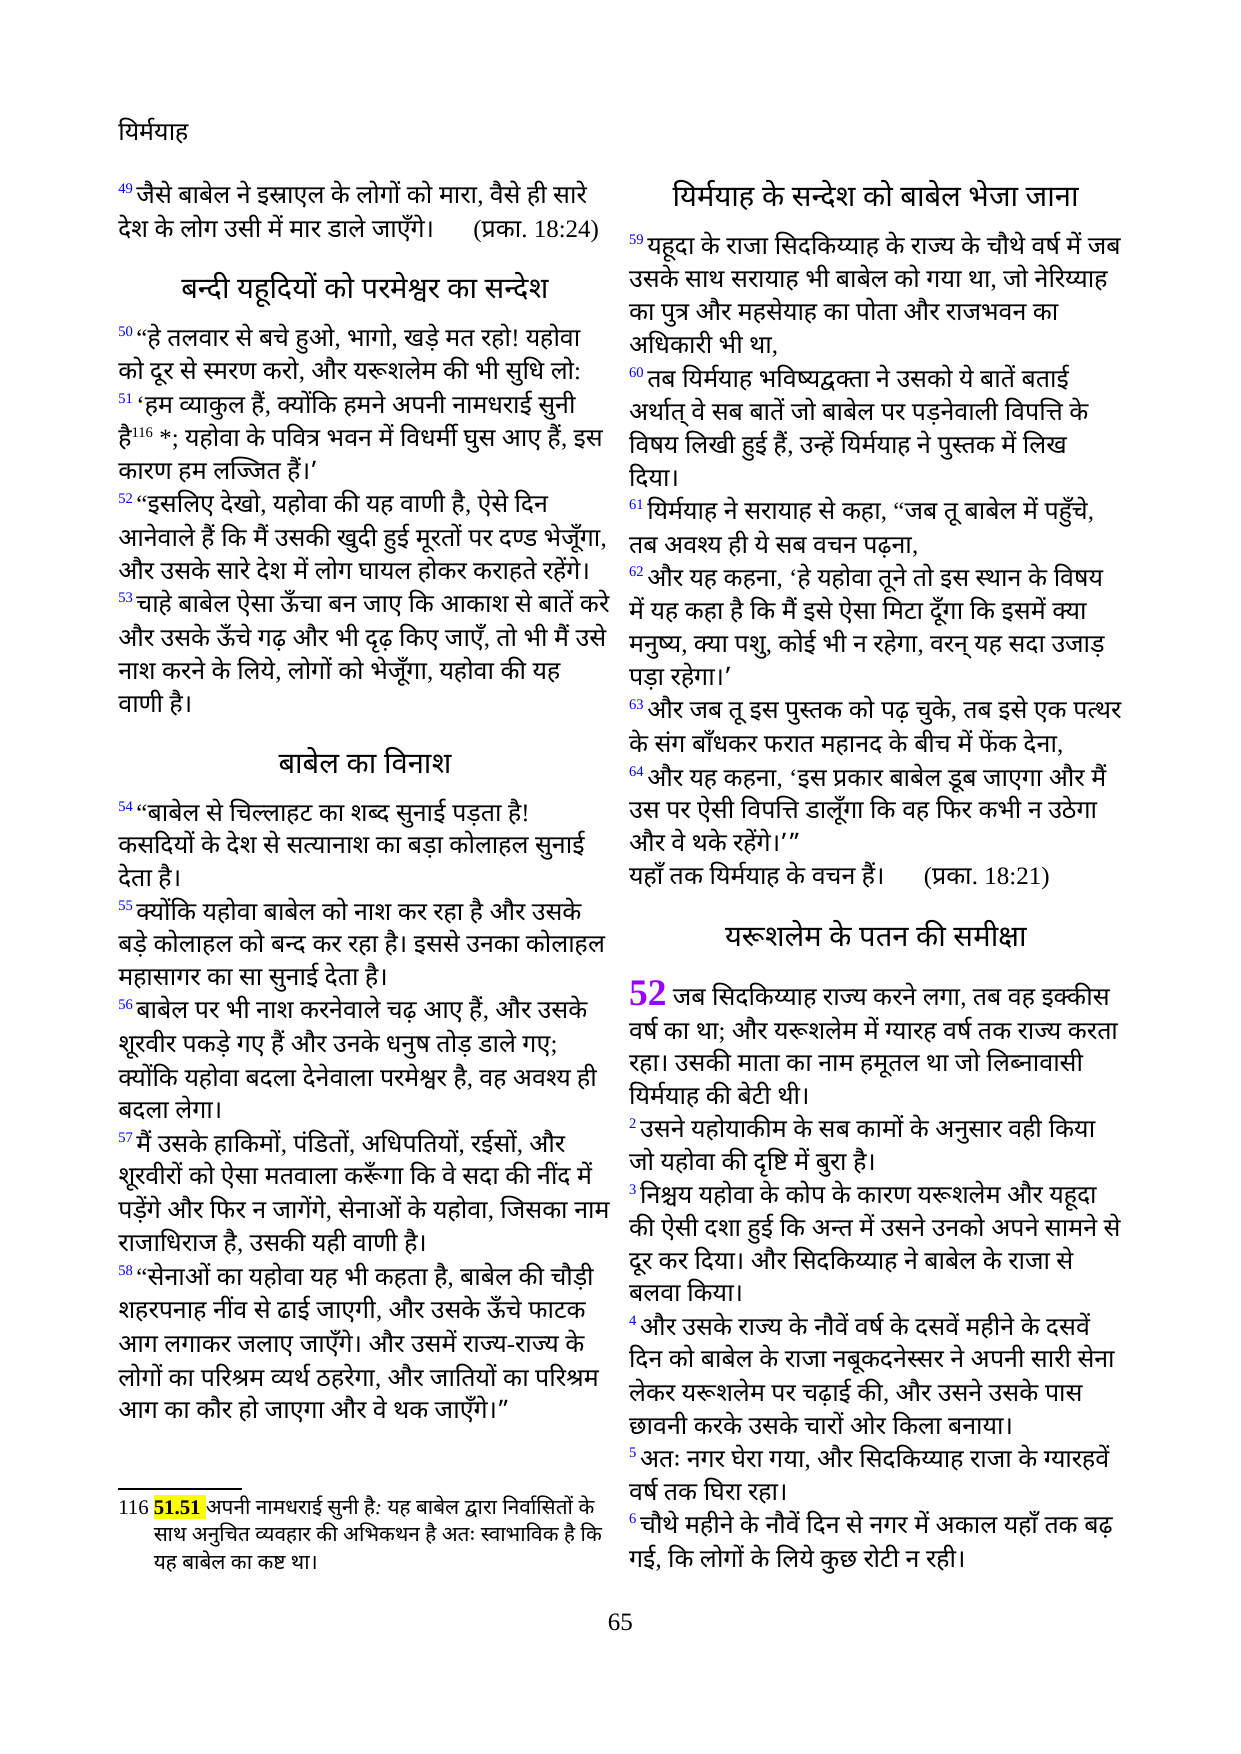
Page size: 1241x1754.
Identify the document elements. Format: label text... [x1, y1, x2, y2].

text 4 और उसके राज्य के नौवें वर्ष के दसवें महीने के दसवें दिन को बाबेल के राजा नबूकदनेस्सर ने अपनी सारी सेना लेकर यरूशलेम पर चढ़ाई की, और उसने उसके पास छावनी करके उसके चारों ओर किला बनाया। [629, 1312, 1122, 1444]
subtitle बाबेल का विनाश [118, 747, 611, 786]
text 6 चौथे महीने के नौवें दिन से नगर में अकाल यहाँ तक बढ़ गई, कि लोगों के लिये कुछ रोटी न रही। [629, 1510, 1122, 1577]
text 2 उसने यहोयाकीम के सब कामों के अनुसार वही किया जो यहोवा की दृष्टि में बुरा है। [629, 1114, 1122, 1181]
text 57 मैं उसके हाकिमों, पंडितों, अधिपतियों, रईसों, और शूरवीरों को ऐसा मतवाला करूँगा कि वे सदा की नींद में पड़ेंगे और फिर न जागेंगे, सेनाओं के यहोवा, जिसका नाम राजाधिराज है, उसकी यही वाणी है। [118, 1129, 611, 1262]
text 62 और यह कहना, ‘हे यहोवा तूने तो इस स्थान के विषय में यह कहा है कि मैं इसे ऐसा मिटा दूँगा कि इसमें क्या मनुष्य, क्या पशु, कोई भी न रहेगा, वरन् यह सदा उजाड़ पड़ा रहेगा।’ [629, 563, 1122, 696]
text 60 तब यिर्मयाह भविष्यद्वक्ता ने उसको ये बातें बताई अर्थात् वे सब बातें जो बाबेल पर पड़नेवाली विपत्ति के विषय लिखी हुई हैं, उन्हें यिर्मयाह ने पुस्तक में लिख दिया। [629, 364, 1122, 496]
subtitle यरूशलेम के पतन की समीक्षा [629, 920, 1122, 958]
text 3 निश्चय यहोवा के कोप के कारण यरूशलेम और यहूदा की ऐसी दशा हुई कि अन्त में उसने उनको अपने सामने से दूर कर दिया। और सिदकिय्याह ने बाबेल के राजा से बलवा किया। [629, 1181, 1122, 1312]
text 61 यिर्मयाह ने सरायाह से कहा, “जब तू बाबेल में पहुँचे, तब अवश्य ही ये सब वचन पढ़ना, [629, 496, 1122, 563]
text 49 जैसे बाबेल ने इस्राएल के लोगों को मारा, वैसे ही सारे देश के लोग उसी में मार डाले जाएँगे। (प्रका. 18:24) [118, 180, 611, 247]
text 50 “हे तलवार से बचे हुओ, भागो, खड़े मत रहो! यहोवा को दूर से स्मरण करो, और यरूशलेम की भी सुधि लो: [118, 323, 611, 390]
text 52 “इसलिए देखो, यहोवा की यह वाणी है, ऐसे दिन आनेवाले हैं कि मैं उसकी खुदी हुई मूरतों पर दण्ड भेजूँगा, और उसके सारे देश में लोग घायल होकर कराहते रहेंगे। [118, 489, 611, 589]
text 5 अतः नगर घेरा गया, और सिदकिय्याह राजा के ग्यारहवें वर्ष तक घिरा रहा। [629, 1444, 1122, 1510]
text 52 जब सिदकिय्याह राज्य करने लगा, तब वह इक्कीस वर्ष का था; और यरूशलेम में ग्यारह वर्ष तक राज्य करता रहा। उसकी माता का नाम हमूतल था जो लिब्नावासी यिर्मयाह की बेटी थी। [629, 971, 1122, 1114]
text 55 क्योंकि यहोवा बाबेल को नाश कर रहा है और उसके बड़े कोलाहल को बन्द कर रहा है। इससे उनका कोलाहल महासागर का सा सुनाई देता है। [118, 897, 611, 996]
text 58 “सेनाओं का यहोवा यह भी कहता है, बाबेल की चौड़ी शहरपनाह नींव से ढाई जाएगी, और उसके ऊँचे फाटक आग लगाकर जलाए जाएँगे। और उसमें राज्य-राज्य के लोगों का परिश्रम व्यर्थ ठहरेगा, और जातियों का परिश्रम आग का कौर हो जाएगा और वे थक जाएँगे।” [118, 1262, 611, 1429]
text यहाँ तक यिर्मयाह के वचन हैं। (प्रका. 18:21) [629, 861, 1122, 895]
text 51 ‘हम व्याकुल हैं, क्योंकि हमने अपनी नामधराई सुनी है *; यहोवा के पवित्र भवन में विधर्मी घुस आए हैं, इस कारण हम लज्जित हैं।’ [118, 390, 611, 489]
subtitle बन्दी यहूदियों को परमेश्वर का सन्देश [118, 272, 611, 310]
text 63 और जब तू इस पुस्तक को पढ़ चुके, तब इसे एक पत्थर के संग बाँधकर फरात महानद के बीच में फेंक देना, [629, 696, 1122, 763]
text 51.51 अपनी नामधराई सुनी है: यह बाबेल द्वारा निर्वासितों के साथ अनुचित व्यवहार की अभिकथन है अतः स्वाभाविक है कि यह बाबेल का कष्ट था। [118, 1495, 611, 1578]
text 56 बाबेल पर भी नाश करनेवाले चढ़ आए हैं, और उसके शूरवीर पकड़े गए हैं और उनके धनुष तोड़ डाले गए; क्योंकि यहोवा बदला देनेवाला परमेश्वर है, वह अवश्य ही बदला लेगा। [118, 996, 611, 1129]
subtitle यिर्मयाह के सन्देश को बाबेल भेजा जाना [629, 180, 1122, 218]
text 54 “बाबेल से चिल्लाहट का शब्द सुनाई पड़ता है! कसदियों के देश से सत्यानाश का बड़ा कोलाहल सुनाई देता है। [118, 798, 611, 897]
text 64 और यह कहना, ‘इस प्रकार बाबेल डूब जाएगा और मैं उस पर ऐसी विपत्ति डालूँगा कि वह फिर कभी न उठेगा और वे थके रहेंगे।’” [629, 763, 1122, 861]
text 53 चाहे बाबेल ऐसा ऊँचा बन जाए कि आकाश से बातें करे और उसके ऊँचे गढ़ और भी दृढ़ किए जाएँ, तो भी मैं उसे नाश करने के लिये, लोगों को भेजूँगा, यहोवा की यह वाणी है। [118, 589, 611, 722]
text 59 यहूदा के राजा सिदकिय्याह के राज्य के चौथे वर्ष में जब उसके साथ सरायाह भी बाबेल को गया था, जो नेरिय्याह का पुत्र और महसेयाह का पोता और राजभवन का अधिकारी भी था, [629, 231, 1122, 364]
